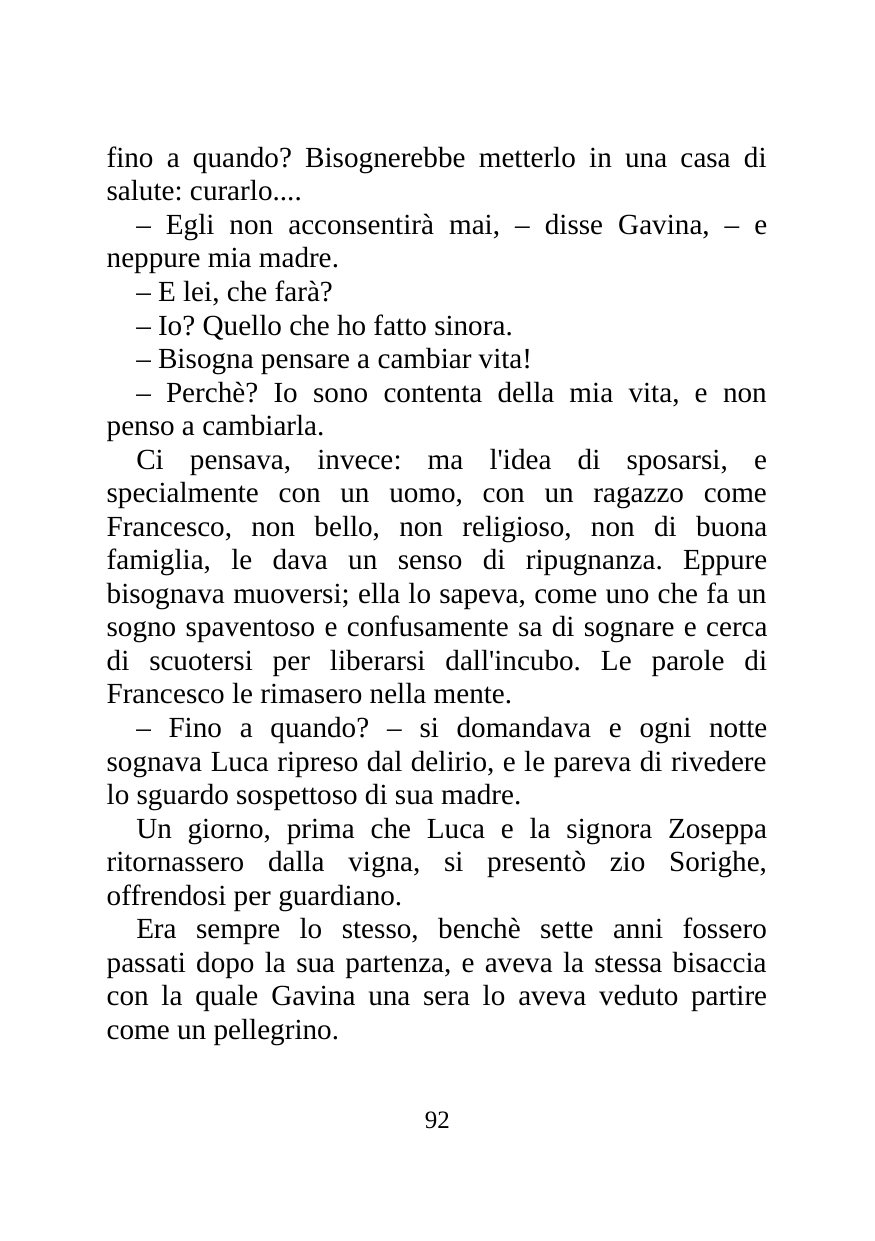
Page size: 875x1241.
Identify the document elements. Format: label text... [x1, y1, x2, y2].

text Ci pensava, invece: ma l'idea di sposarsi, e specialmente con un uomo, con un ragazzo come Francesco, non bello, non religioso, non di buona famiglia, le dava un senso di ripugnanza. Eppure bisognava muoversi; ella lo sapeva, come uno che fa un sogno spaventoso e confusamente sa di sognare e cerca di scuotersi per liberarsi dall'incubo. Le parole di Francesco le rimasero nella mente. [106, 442, 768, 710]
text fino a quando? Bisognerebbe metterlo in una casa di salute: curarlo.... [106, 140, 768, 207]
text – Egli non acconsentirà mai, – disse Gavina, – e neppure mia madre. [106, 207, 768, 274]
text – E lei, che farà? [106, 274, 768, 308]
text – Perchè? Io sono contenta della mia vita, e non penso a cambiarla. [106, 375, 768, 442]
text Era sempre lo stesso, benchè sette anni fossero passati dopo la sua partenza, e aveva la stessa bisaccia con la quale Gavina una sera lo aveva veduto partire come un pellegrino. [106, 911, 768, 1046]
text Un giorno, prima che Luca e la signora Zoseppa ritornassero dalla vigna, si presentò zio Sorighe, offrendosi per guardiano. [106, 811, 768, 911]
text – Io? Quello che ho fatto sinora. [106, 308, 768, 341]
text – Fino a quando? – si domandava e ogni notte sognava Luca ripreso dal delirio, e le pareva di rivedere lo sguardo sospettoso di sua madre. [106, 710, 768, 811]
text – Bisogna pensare a cambiar vita! [106, 341, 768, 375]
